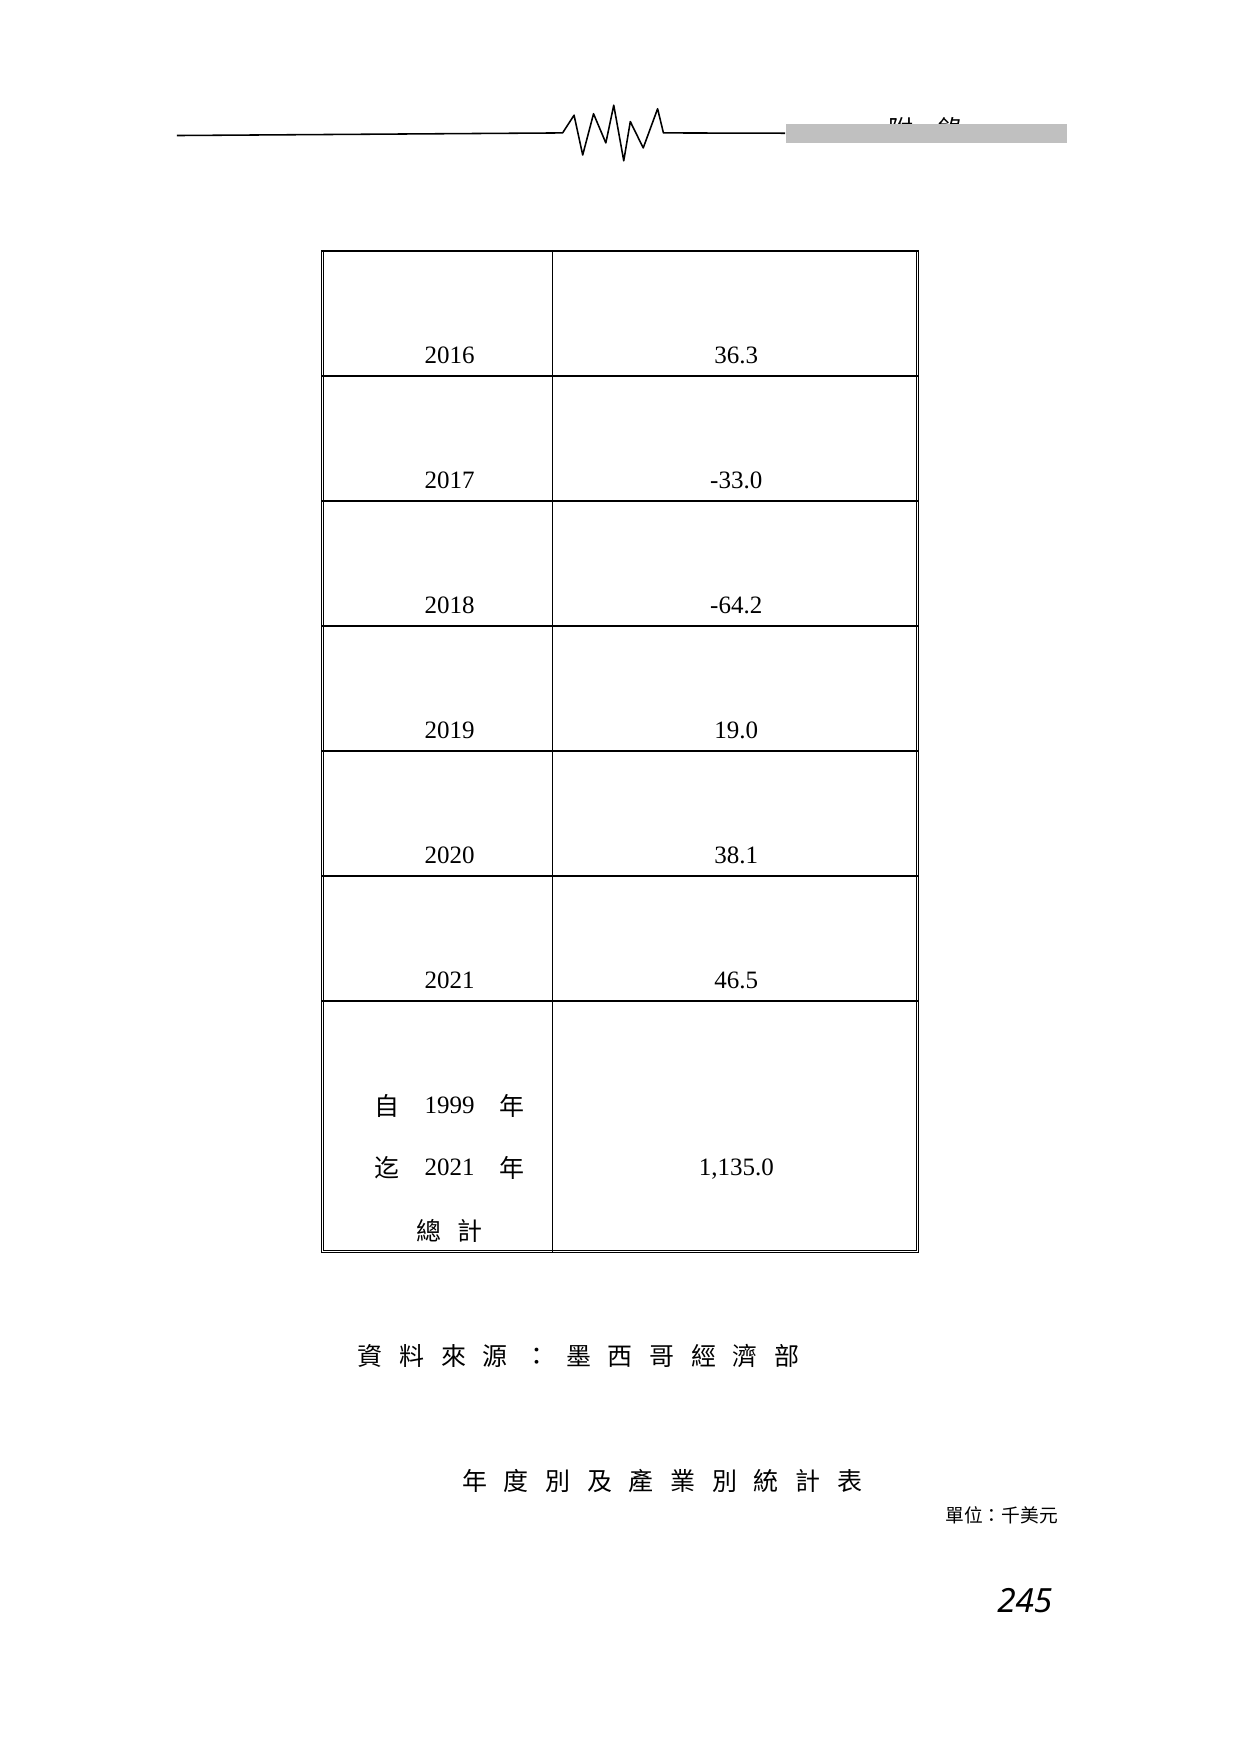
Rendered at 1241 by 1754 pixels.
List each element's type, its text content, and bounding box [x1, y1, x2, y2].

text 年度別及產業別統計表 [183, 1438, 1058, 1500]
table_cell 1,135.0 [553, 1002, 916, 1250]
table_cell 46.5 [553, 877, 916, 1000]
table_cell -33.0 [553, 377, 916, 500]
table_cell 2019 [324, 627, 552, 750]
text 資料來源：墨西哥經濟部 [323, 1313, 1058, 1375]
table_cell -64.2 [553, 502, 916, 625]
table_cell 2018 [324, 502, 552, 625]
table_cell 19.0 [553, 627, 916, 750]
text 單位：千美元 [183, 1500, 1058, 1527]
table_cell 2016 [324, 252, 552, 375]
table_cell 自1999年迄2021年 總計 [324, 1002, 552, 1250]
table_cell 38.1 [553, 752, 916, 875]
table_cell 36.3 [553, 252, 916, 375]
table_cell 2020 [324, 752, 552, 875]
table_cell 2021 [324, 877, 552, 1000]
table_cell 2017 [324, 377, 552, 500]
